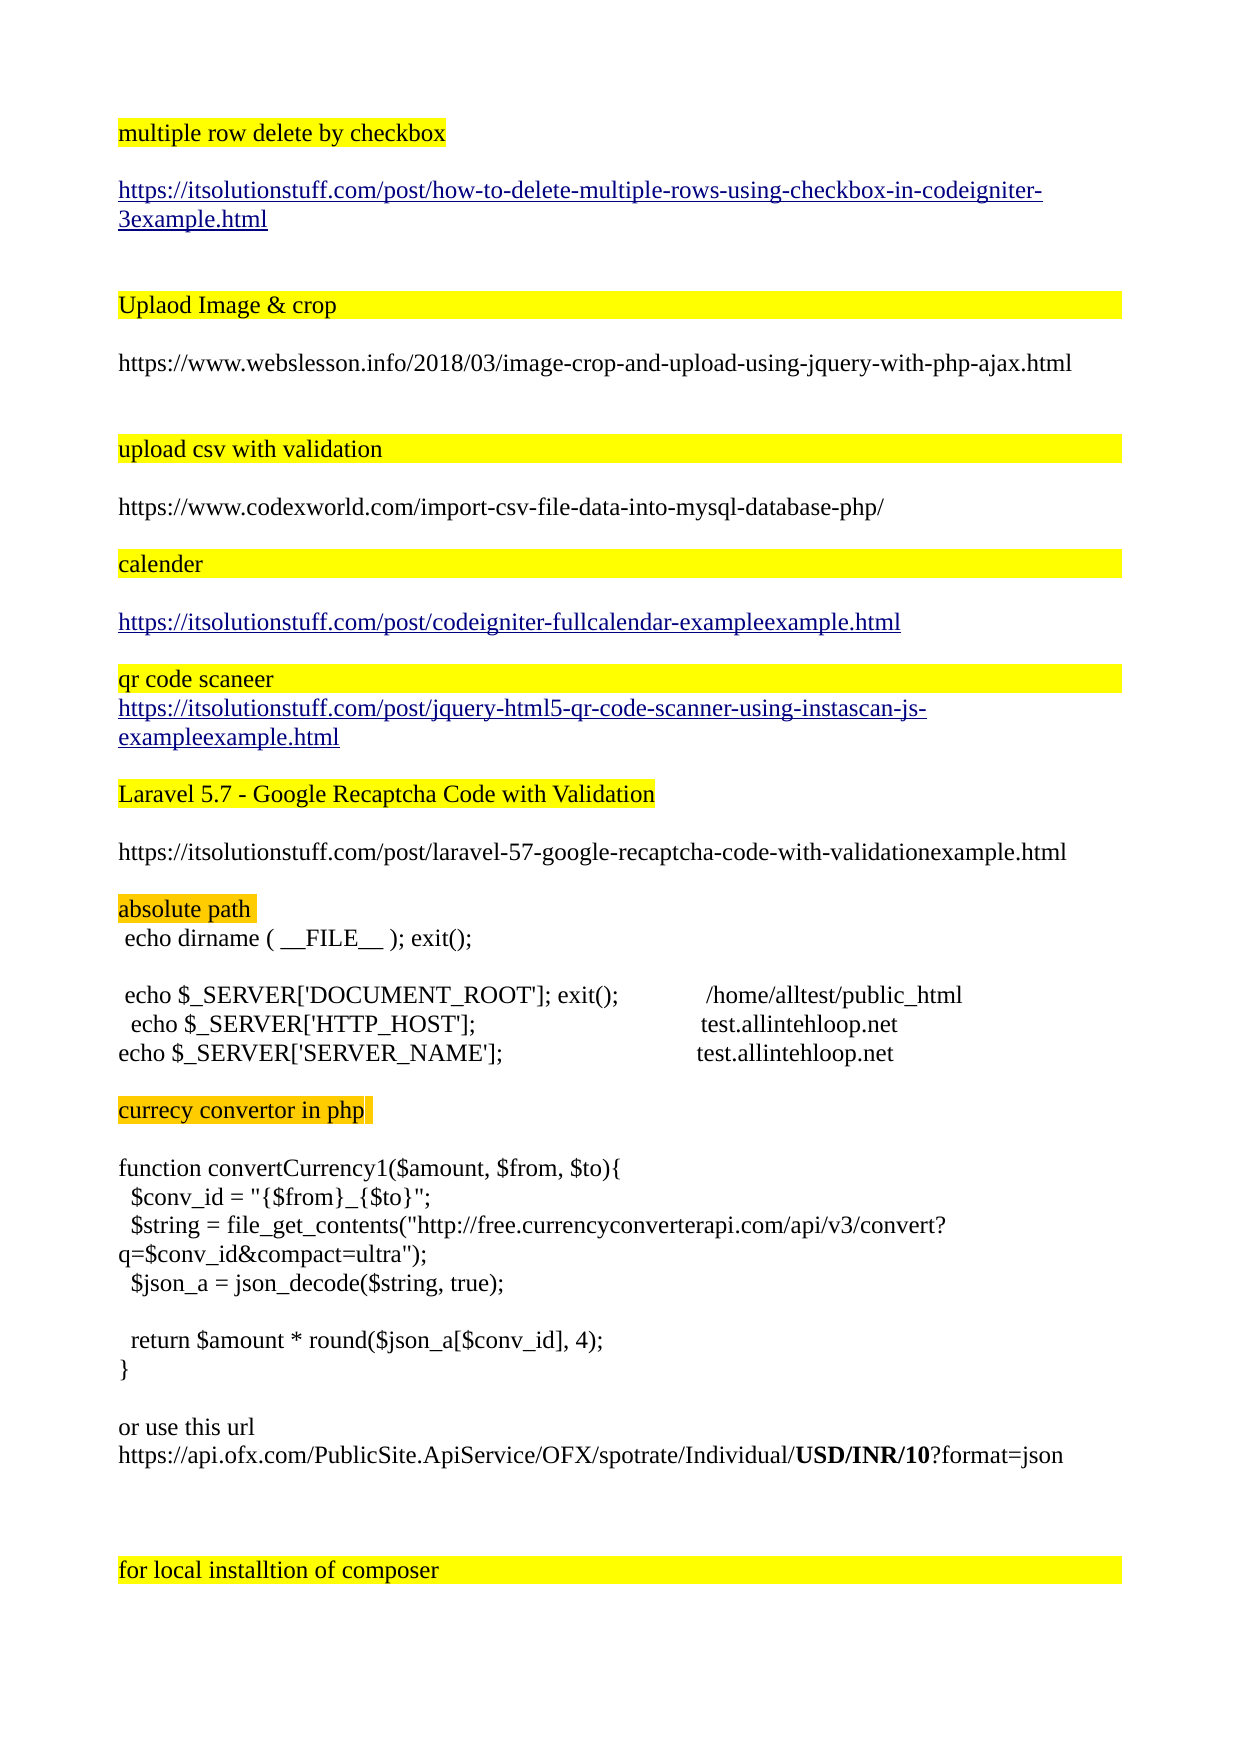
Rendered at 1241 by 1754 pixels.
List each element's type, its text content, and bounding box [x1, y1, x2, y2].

text echo dirname ( __FILE__ ); exit(); [118, 923, 1122, 952]
text echo $_SERVER['HTTP_HOST']; test.allintehloop.net [118, 1009, 1122, 1038]
text https://www.webslesson.info/2018/03/image-crop-and-upload-using-jquery-with-php-ajax.html [118, 348, 1122, 377]
text function convertCurrency1($amount, $from, $to){ [118, 1153, 1122, 1182]
text echo $_SERVER['DOCUMENT_ROOT']; exit(); /home/alltest/public_html [118, 981, 1122, 1009]
text for local installtion of composer [118, 1556, 1122, 1584]
text calender [118, 549, 1122, 578]
text qr code scaneer [118, 664, 1122, 693]
text Laravel 5.7 - Google Recaptcha Code with Validation [118, 779, 1122, 808]
text currecy convertor in php [118, 1096, 1122, 1124]
text https://itsolutionstuff.com/post/jquery-html5-qr-code-scanner-using-instascan-js-exampleexample.html [118, 693, 1122, 751]
text https://www.codexworld.com/import-csv-file-data-into-mysql-database-php/ [118, 492, 1122, 521]
text https://itsolutionstuff.com/post/codeigniter-fullcalendar-exampleexample.html [118, 607, 1122, 636]
text $string = file_get_contents("http://free.currencyconverterapi.com/api/v3/convert?q=$conv_id&compact=ultra"); [118, 1211, 1122, 1268]
text echo $_SERVER['SERVER_NAME']; test.allintehloop.net [118, 1038, 1122, 1067]
text multiple row delete by checkbox [118, 118, 1122, 147]
text upload csv with validation [118, 434, 1122, 463]
text https://itsolutionstuff.com/post/how-to-delete-multiple-rows-using-checkbox-in-codeigniter-3example.html [118, 176, 1122, 233]
text or use this url [118, 1412, 1122, 1441]
text absolute path [118, 894, 1122, 923]
text $json_a = json_decode($string, true); [118, 1268, 1122, 1297]
text Uplaod Image & crop [118, 291, 1122, 319]
text https://api.ofx.com/PublicSite.ApiService/OFX/spotrate/Individual/USD/INR/10?format=json [118, 1441, 1122, 1469]
text $conv_id = "{$from}_{$to}"; [118, 1182, 1122, 1211]
text https://itsolutionstuff.com/post/laravel-57-google-recaptcha-code-with-validationexample.html [118, 837, 1122, 866]
text return $amount * round($json_a[$conv_id], 4); [118, 1326, 1122, 1354]
text } [118, 1354, 1122, 1383]
